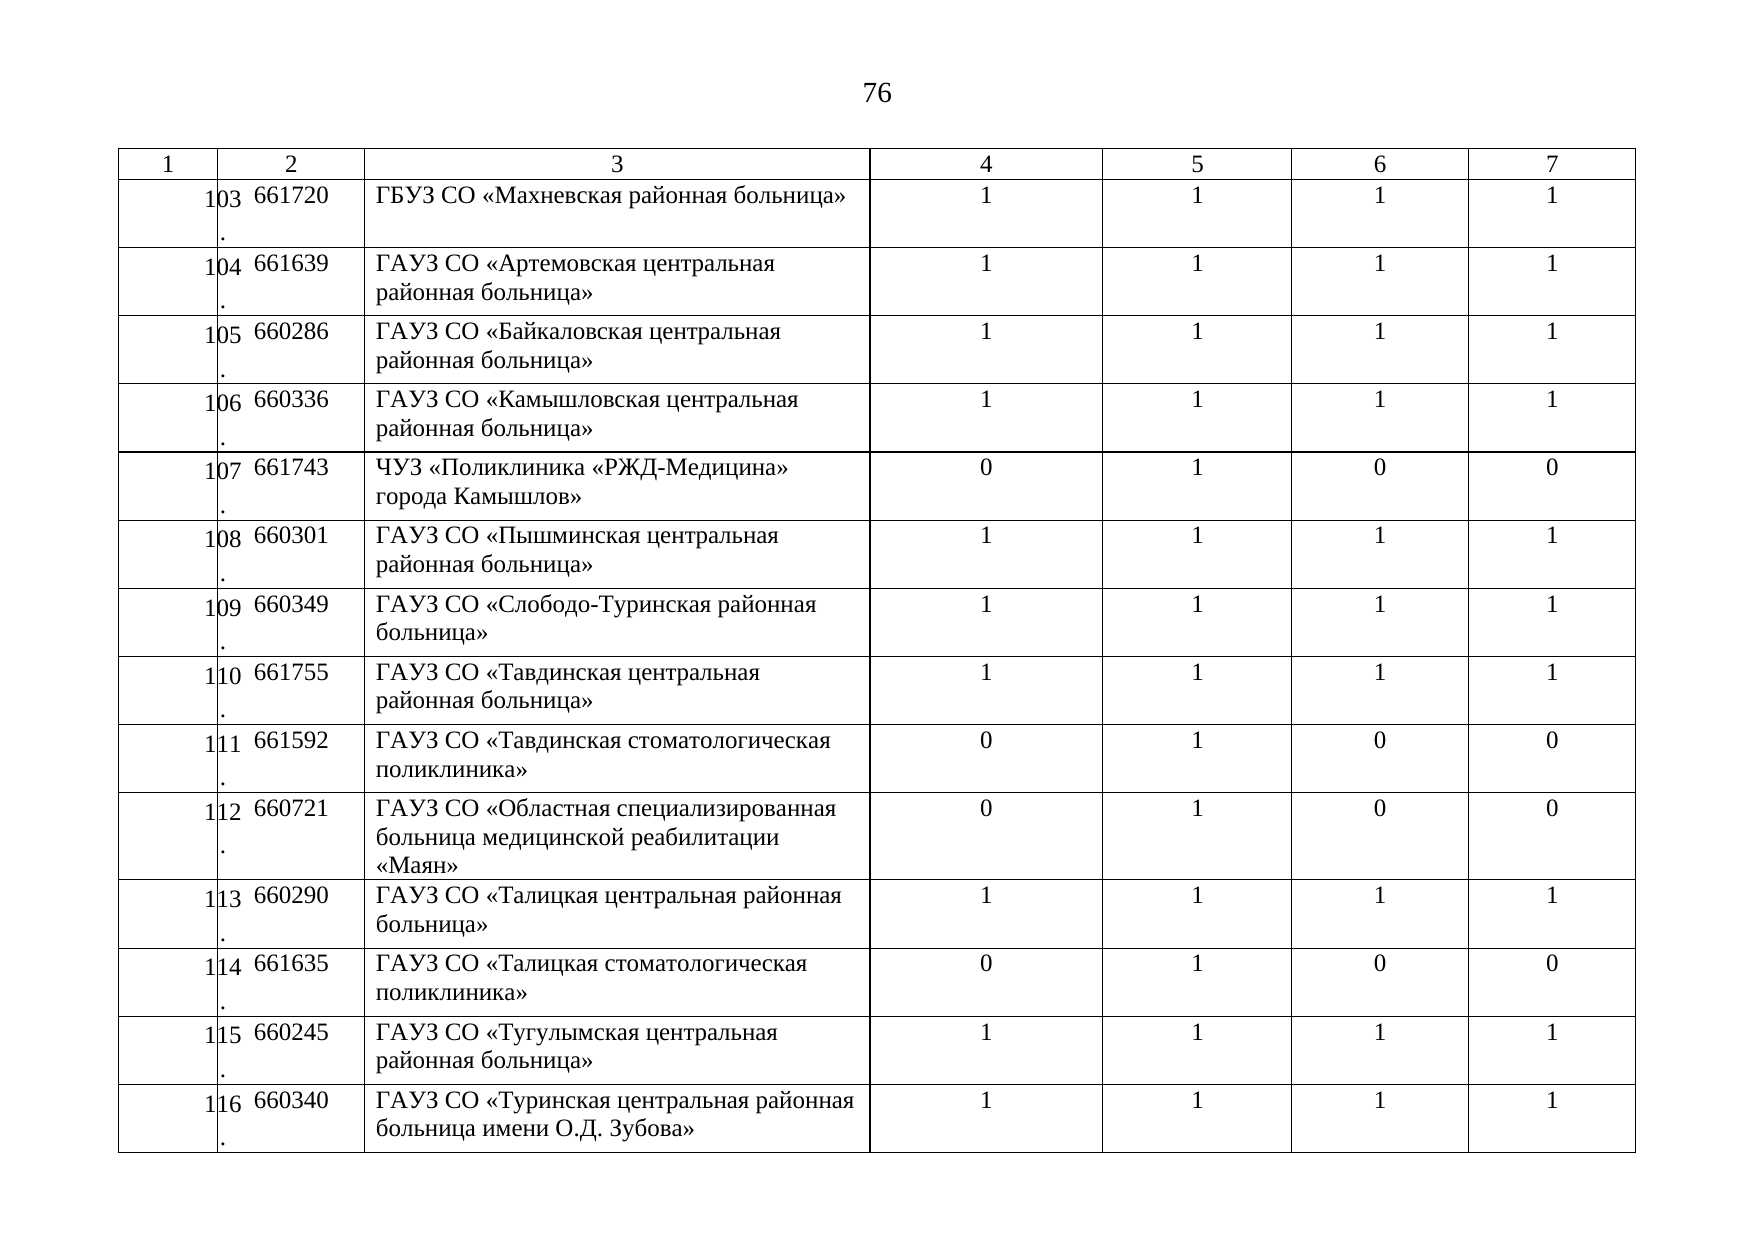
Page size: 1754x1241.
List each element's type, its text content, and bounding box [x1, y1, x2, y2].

table_cell [119, 1085, 217, 1152]
table_cell [119, 316, 217, 383]
table_cell 1 [1469, 180, 1635, 247]
table_cell 1 [1292, 180, 1468, 247]
table_cell ГАУЗ СО «Пышминская центральная районная больница» [365, 521, 869, 588]
table_cell 661743 [218, 453, 364, 519]
table_cell 1 [1469, 248, 1635, 315]
table_cell 1 [1469, 1017, 1635, 1084]
table_header 6 [1292, 149, 1468, 179]
table_cell 1 [871, 180, 1102, 247]
table_cell ГАУЗ СО «Талицкая центральная районная больница» [365, 880, 869, 947]
table_cell 1 [1292, 657, 1468, 724]
table_cell [119, 180, 217, 247]
table_cell [119, 453, 217, 519]
table_cell 660721 [218, 793, 364, 879]
table_cell 1 [1469, 521, 1635, 588]
table_cell 660286 [218, 316, 364, 383]
table_cell 1 [1103, 589, 1291, 656]
table_cell 1 [1292, 589, 1468, 656]
table_cell [119, 384, 217, 451]
table_cell 1 [1292, 1085, 1468, 1152]
table_cell 1 [1103, 793, 1291, 879]
table_cell 0 [1292, 949, 1468, 1016]
table_header 7 [1469, 149, 1635, 179]
table_cell ГАУЗ СО «Тугулымская центральная районная больница» [365, 1017, 869, 1084]
table_cell 1 [1292, 521, 1468, 588]
table_cell 0 [1292, 793, 1468, 879]
table_cell ЧУЗ «Поликлиника «РЖД-Медицина» города Камышлов» [365, 453, 869, 519]
table_cell 1 [1469, 589, 1635, 656]
table_cell [119, 725, 217, 792]
table_cell 660349 [218, 589, 364, 656]
table_cell 1 [1103, 725, 1291, 792]
table_cell 1 [1103, 453, 1291, 519]
table_cell [119, 589, 217, 656]
table_cell [119, 521, 217, 588]
table_cell 1 [1292, 880, 1468, 947]
table_cell 0 [871, 453, 1102, 519]
table_cell 1 [1292, 248, 1468, 315]
table_cell 0 [1469, 793, 1635, 879]
table_cell 1 [1469, 384, 1635, 451]
table_cell 1 [1103, 1017, 1291, 1084]
table_cell 1 [871, 1017, 1102, 1084]
table_cell 1 [1103, 657, 1291, 724]
table_cell 0 [871, 725, 1102, 792]
table_cell [119, 248, 217, 315]
table_cell ГБУЗ СО «Махневская районная больница» [365, 180, 869, 247]
table_cell 661639 [218, 248, 364, 315]
table_cell 1 [871, 589, 1102, 656]
table_cell [119, 949, 217, 1016]
table_cell 660340 [218, 1085, 364, 1152]
table_cell 661720 [218, 180, 364, 247]
table_cell 0 [871, 793, 1102, 879]
table_cell 1 [871, 248, 1102, 315]
table_header 2 [218, 149, 364, 179]
table_cell 0 [1469, 725, 1635, 792]
table_cell 1 [1103, 384, 1291, 451]
table_cell ГАУЗ СО «Туринская центральная районная больница имени О.Д. Зубова» [365, 1085, 869, 1152]
table_cell 661635 [218, 949, 364, 1016]
table_cell ГАУЗ СО «Тавдинская центральная районная больница» [365, 657, 869, 724]
table_header 4 [871, 149, 1102, 179]
table_cell 1 [871, 1085, 1102, 1152]
table_cell [119, 793, 217, 879]
table_cell 1 [1292, 1017, 1468, 1084]
table_cell [119, 657, 217, 724]
table_cell 660245 [218, 1017, 364, 1084]
table_cell 660336 [218, 384, 364, 451]
table_cell 660290 [218, 880, 364, 947]
table_cell 0 [1469, 949, 1635, 1016]
table_cell [119, 880, 217, 947]
table_cell 1 [871, 384, 1102, 451]
table_cell 1 [871, 657, 1102, 724]
table_cell ГАУЗ СО «Тавдинская стоматологическая поликлиника» [365, 725, 869, 792]
table_cell 1 [1103, 1085, 1291, 1152]
table_cell 0 [871, 949, 1102, 1016]
table_header 3 [365, 149, 869, 179]
table_cell ГАУЗ СО «Талицкая стоматологическая поликлиника» [365, 949, 869, 1016]
table_cell 1 [1103, 949, 1291, 1016]
table_cell 1 [1469, 880, 1635, 947]
table_cell 661592 [218, 725, 364, 792]
table_cell 0 [1292, 725, 1468, 792]
table_cell 1 [1103, 880, 1291, 947]
table_cell 1 [1103, 180, 1291, 247]
table_cell ГАУЗ СО «Слободо-Туринская районная больница» [365, 589, 869, 656]
table_cell 1 [871, 880, 1102, 947]
table_cell 661755 [218, 657, 364, 724]
table_cell ГАУЗ СО «Областная специализированная больница медицинской реабилитации «Маян» [365, 793, 869, 879]
table_cell ГАУЗ СО «Камышловская центральная районная больница» [365, 384, 869, 451]
table_cell ГАУЗ СО «Артемовская центральная районная больница» [365, 248, 869, 315]
table_cell 1 [871, 316, 1102, 383]
table_cell 1 [871, 521, 1102, 588]
table_cell 1 [1103, 521, 1291, 588]
table_cell 0 [1292, 453, 1468, 519]
table_header 5 [1103, 149, 1291, 179]
table_cell 1 [1292, 384, 1468, 451]
table_cell 0 [1469, 453, 1635, 519]
table_header 1 [119, 149, 217, 179]
table_cell 1 [1292, 316, 1468, 383]
table_cell [119, 1017, 217, 1084]
table_cell 1 [1469, 1085, 1635, 1152]
table_cell 1 [1103, 248, 1291, 315]
table_cell 1 [1469, 657, 1635, 724]
table_cell 1 [1469, 316, 1635, 383]
table_cell 660301 [218, 521, 364, 588]
table_cell 1 [1103, 316, 1291, 383]
table_cell ГАУЗ СО «Байкаловская центральная районная больница» [365, 316, 869, 383]
